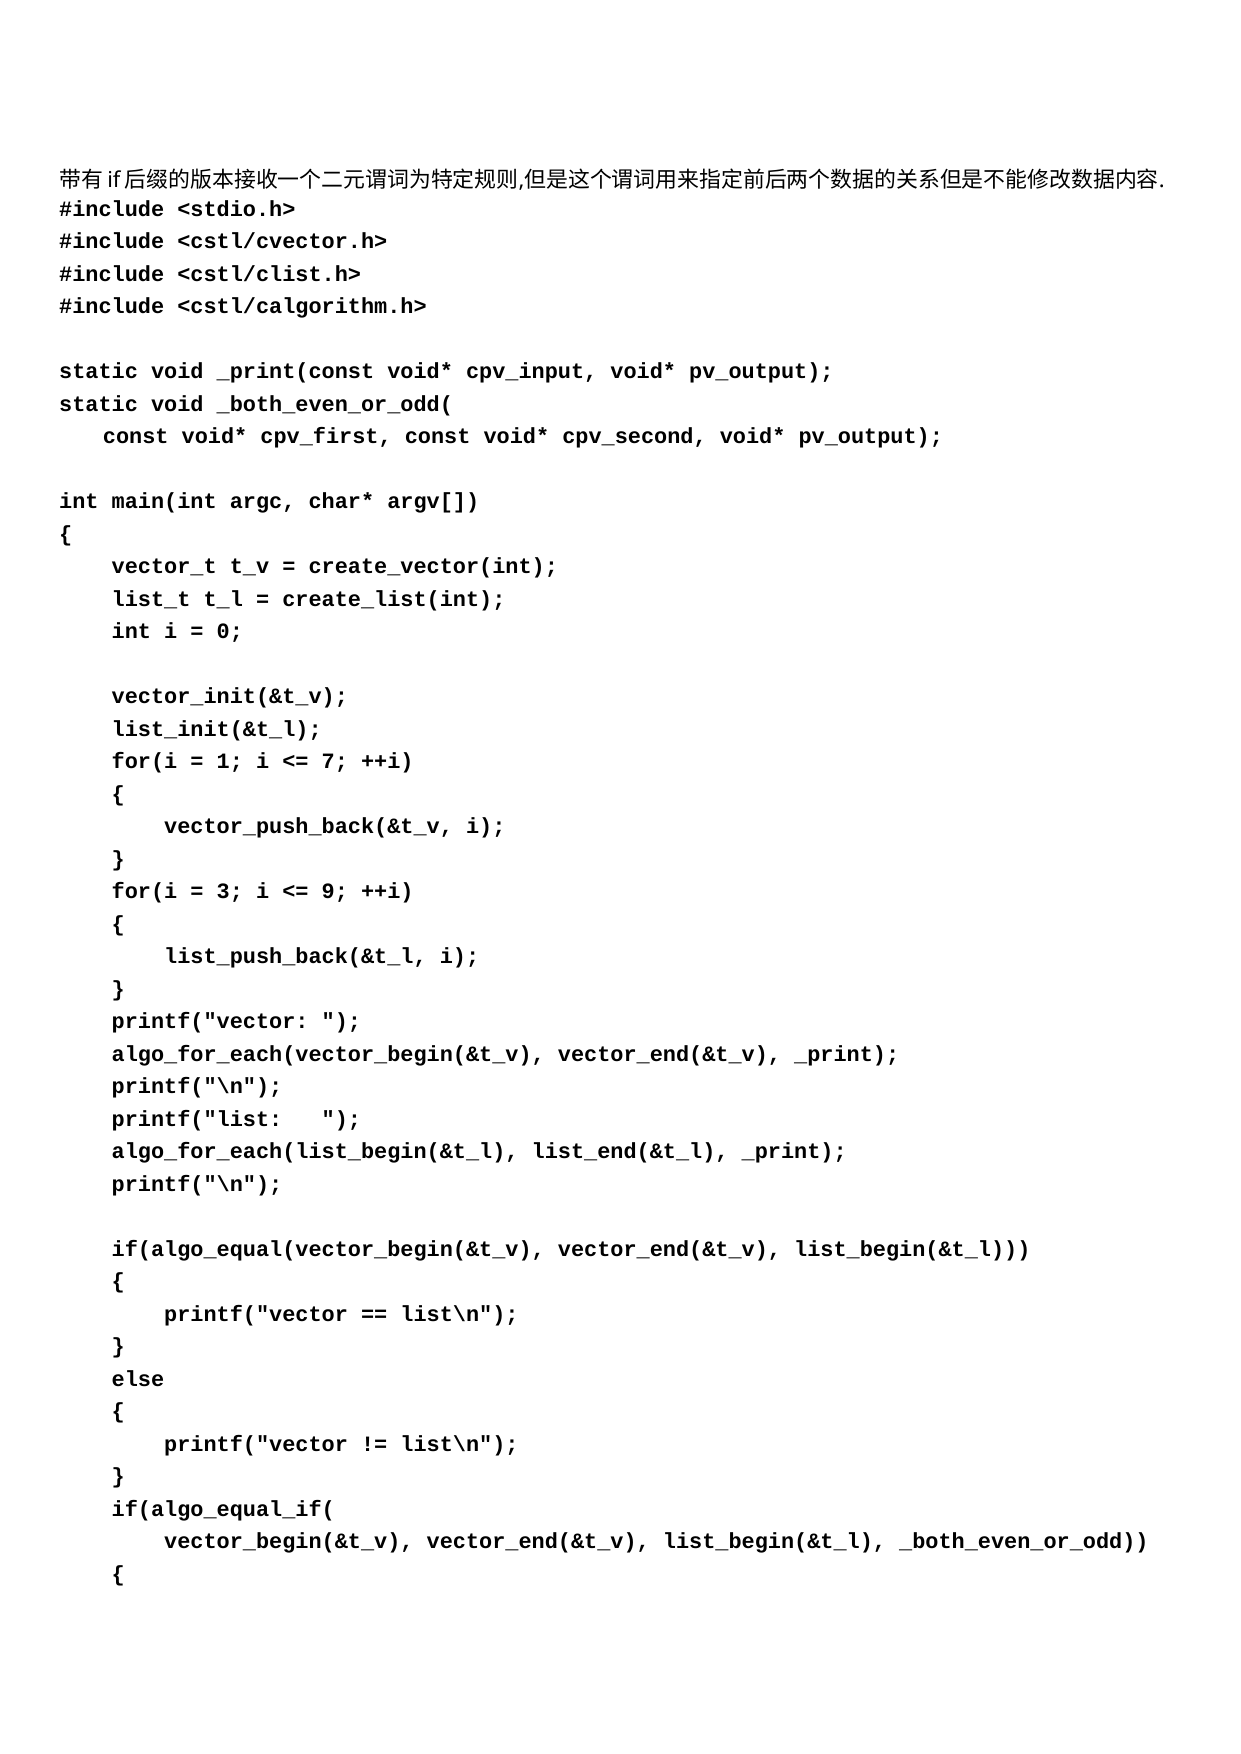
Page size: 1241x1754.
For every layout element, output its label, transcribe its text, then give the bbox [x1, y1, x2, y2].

text { [59, 909, 1181, 942]
text list_push_back(&t_l, i); [59, 942, 1181, 974]
text printf("\n"); [59, 1169, 1181, 1202]
text for(i = 3; i <= 9; ++i) [59, 877, 1181, 909]
text { [59, 1397, 1181, 1429]
text else [59, 1364, 1181, 1397]
text printf("vector: "); [59, 1007, 1181, 1039]
text printf("list: "); [59, 1104, 1181, 1137]
text static void _both_even_or_odd( [59, 389, 1181, 422]
text vector_push_back(&t_v, i); [59, 812, 1181, 844]
text printf("vector != list\n"); [59, 1429, 1181, 1462]
text vector_begin(&t_v), vector_end(&t_v), list_begin(&t_l), _both_even_or_odd)) [59, 1527, 1181, 1559]
text const void* cpv_first, const void* cpv_second, void* pv_output); [59, 422, 1181, 454]
text list_t t_l = create_list(int); [59, 584, 1181, 617]
text int i = 0; [59, 617, 1181, 649]
text } [59, 844, 1181, 877]
text { [59, 519, 1181, 552]
text printf("vector == list\n"); [59, 1299, 1181, 1332]
text if(algo_equal_if( [59, 1494, 1181, 1527]
text #include <cstl/calgorithm.h> [59, 292, 1181, 324]
text list_init(&t_l); [59, 714, 1181, 747]
text #include <stdio.h> [59, 194, 1181, 227]
text } [59, 974, 1181, 1007]
text #include <cstl/clist.h> [59, 259, 1181, 292]
text #include <cstl/cvector.h> [59, 227, 1181, 259]
text } [59, 1462, 1181, 1494]
text static void _print(const void* cpv_input, void* pv_output); [59, 357, 1181, 389]
text { [59, 1267, 1181, 1299]
text { [59, 1559, 1181, 1592]
text for(i = 1; i <= 7; ++i) [59, 747, 1181, 779]
text printf("\n"); [59, 1072, 1181, 1104]
text { [59, 779, 1181, 812]
text algo_for_each(list_begin(&t_l), list_end(&t_l), _print); [59, 1137, 1181, 1169]
text vector_init(&t_v); [59, 682, 1181, 714]
text algo_for_each(vector_begin(&t_v), vector_end(&t_v), _print); [59, 1039, 1181, 1072]
text vector_t t_v = create_vector(int); [59, 552, 1181, 584]
text int main(int argc, char* argv[]) [59, 487, 1181, 519]
text if(algo_equal(vector_begin(&t_v), vector_end(&t_v), list_begin(&t_l))) [59, 1234, 1181, 1267]
text 带有if后缀的版本接收一个二元谓词为特定规则,但是这个谓词用来指定前后两个数据的关系但是不能修改数据内容. [59, 162, 1181, 194]
text } [59, 1332, 1181, 1364]
